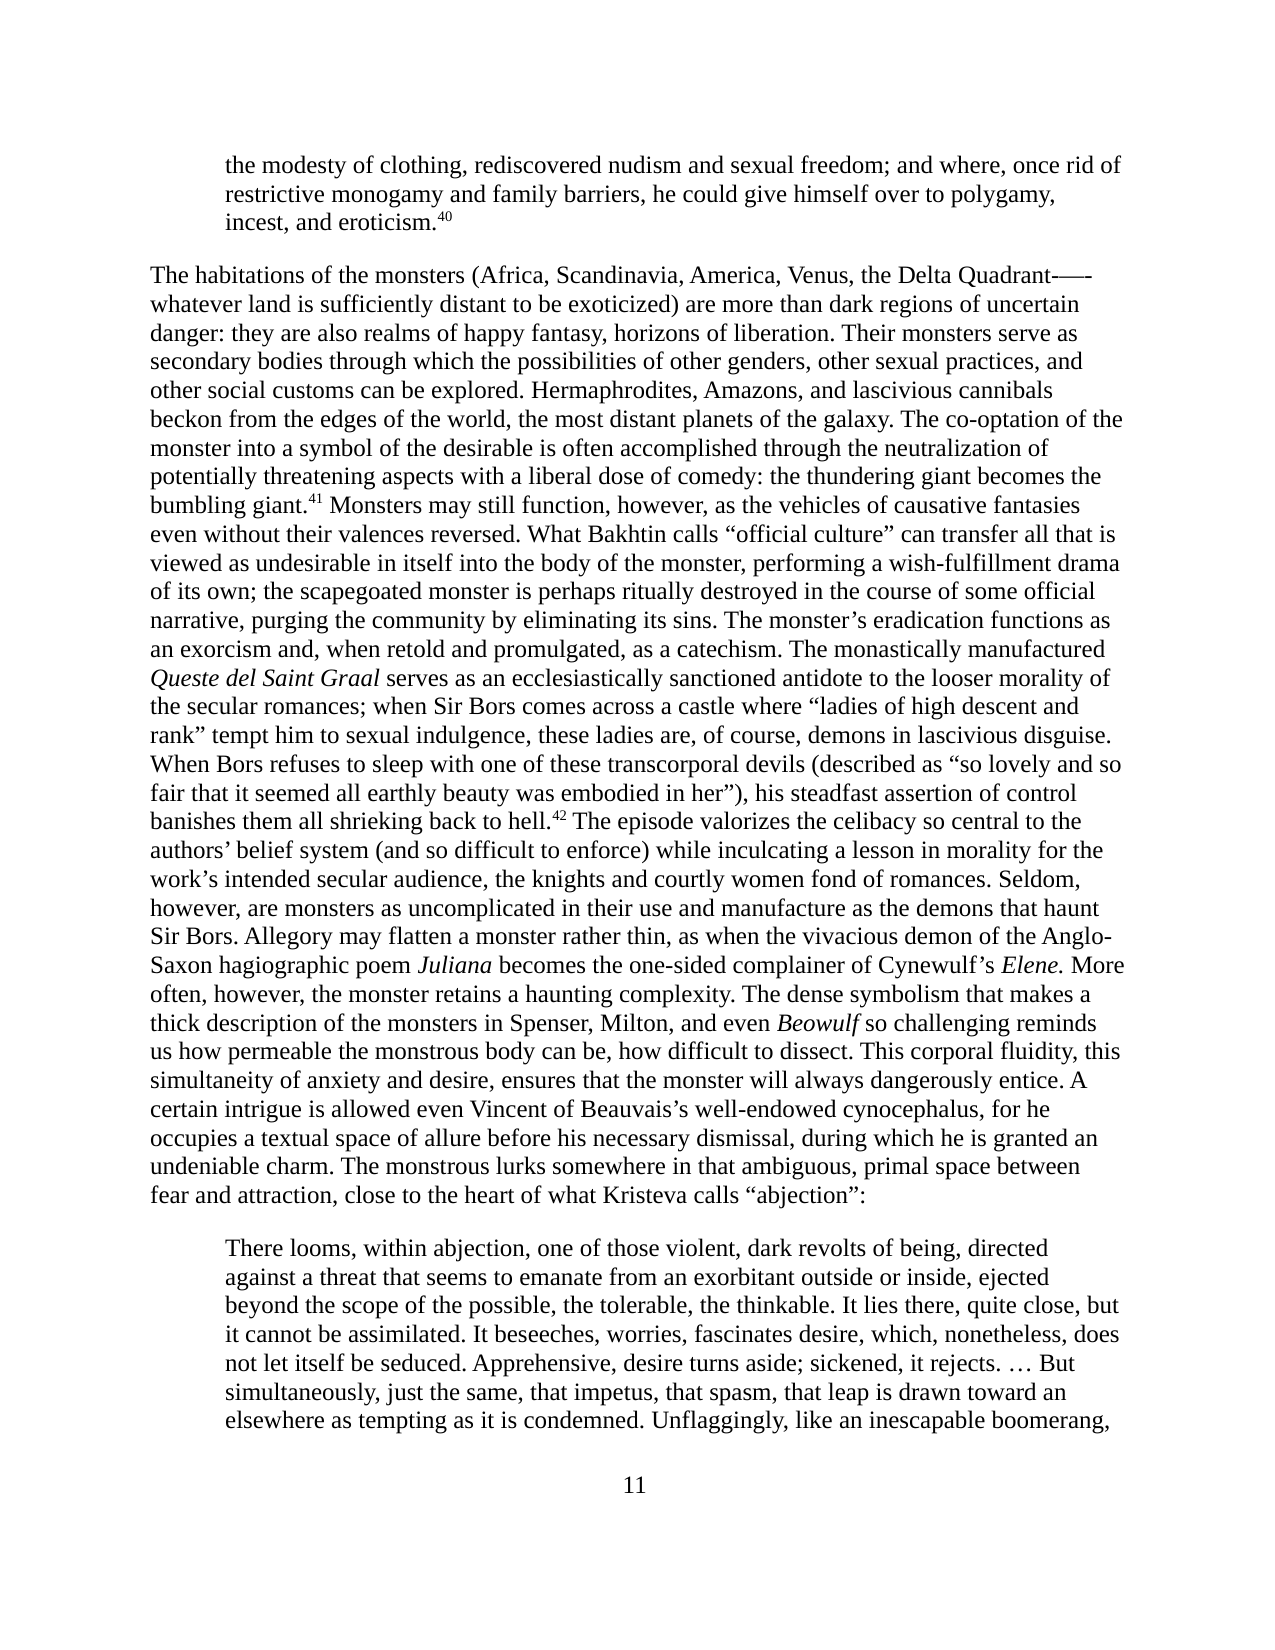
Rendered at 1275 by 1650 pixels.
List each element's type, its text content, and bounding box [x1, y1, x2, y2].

text There looms, within abjection, one of those violent, dark revolts of being, directed against a threat that seems to emanate from an exorbitant outside or inside, ejected beyond the scope of the possible, the tolerable, the thinkable. It lies there, quite close, but it cannot be assimilated. It beseeches, worries, fascinates desire, which, nonetheless, does not let itself be seduced. Apprehensive, desire turns aside; sickened, it rejects. … But simultaneously, just the same, that impetus, that spasm, that leap is drawn toward an elsewhere as tempting as it is condemned. Unflaggingly, like an inescapable boomerang, [225, 1233, 1125, 1434]
text the modesty of clothing, rediscovered nudism and sexual freedom; and where, once rid of restrictive monogamy and family barriers, he could give himself over to polygamy, incest, and eroticism. [225, 150, 1125, 236]
text The habitations of the monsters (Africa, Scandinavia, America, Venus, the Delta Quadrant-—-whatever land is sufficiently distant to be exoticized) are more than dark regions of uncertain danger: they are also realms of happy fantasy, horizons of liberation. Their monsters serve as secondary bodies through which the possibilities of other genders, other sexual practices, and other social customs can be explored. Hermaphrodites, Amazons, and lascivious cannibals beckon from the edges of the world, the most distant planets of the galaxy. The co-optation of the monster into a symbol of the desirable is often accomplished through the neutralization of potentially threatening aspects with a liberal dose of comedy: the thundering giant becomes the bumbling giant. Monsters may still function, however, as the vehicles of causative fantasies even without their valences reversed. What Bakhtin calls “official culture” can transfer all that is viewed as undesirable in itself into the body of the monster, performing a wish-fulfillment drama of its own; the scapegoated monster is perhaps ritually destroyed in the course of some official narrative, purging the community by eliminating its sins. The monster’s eradication functions as an exorcism and, when retold and promulgated, as a catechism. The monastically manufactured Queste del Saint Graal serves as an ecclesiastically sanctioned antidote to the looser morality of the secular romances; when Sir Bors comes across a castle where “ladies of high descent and rank” tempt him to sexual indulgence, these ladies are, of course, demons in lascivious disguise. When Bors refuses to sleep with one of these transcorporal devils (described as “so lovely and so fair that it seemed all earthly beauty was embodied in her”), his steadfast assertion of control banishes them all shrieking back to hell. The episode valorizes the celibacy so central to the authors’ belief system (and so difficult to enforce) while inculcating a lesson in morality for the work’s intended secular audience, the knights and courtly women fond of romances. Seldom, however, are monsters as uncomplicated in their use and manufacture as the demons that haunt Sir Bors. Allegory may flatten a monster rather thin, as when the vivacious demon of the Anglo-Saxon hagiographic poem Juliana becomes the one-sided complainer of Cynewulf’s Elene. More often, however, the monster retains a haunting complexity. The dense symbolism that makes a thick description of the monsters in Spenser, Milton, and even Beowulf so challenging reminds us how permeable the monstrous body can be, how difficult to dissect. This corporal fluidity, this simultaneity of anxiety and desire, ensures that the monster will always dangerously entice. A certain intrigue is allowed even Vincent of Beauvais’s well-endowed cynocephalus, for he occupies a textual space of allure before his necessary dismissal, during which he is granted an undeniable charm. The monstrous lurks somewhere in that ambiguous, primal space between fear and attraction, close to the heart of what Kristeva calls “abjection”: [150, 260, 1125, 1209]
